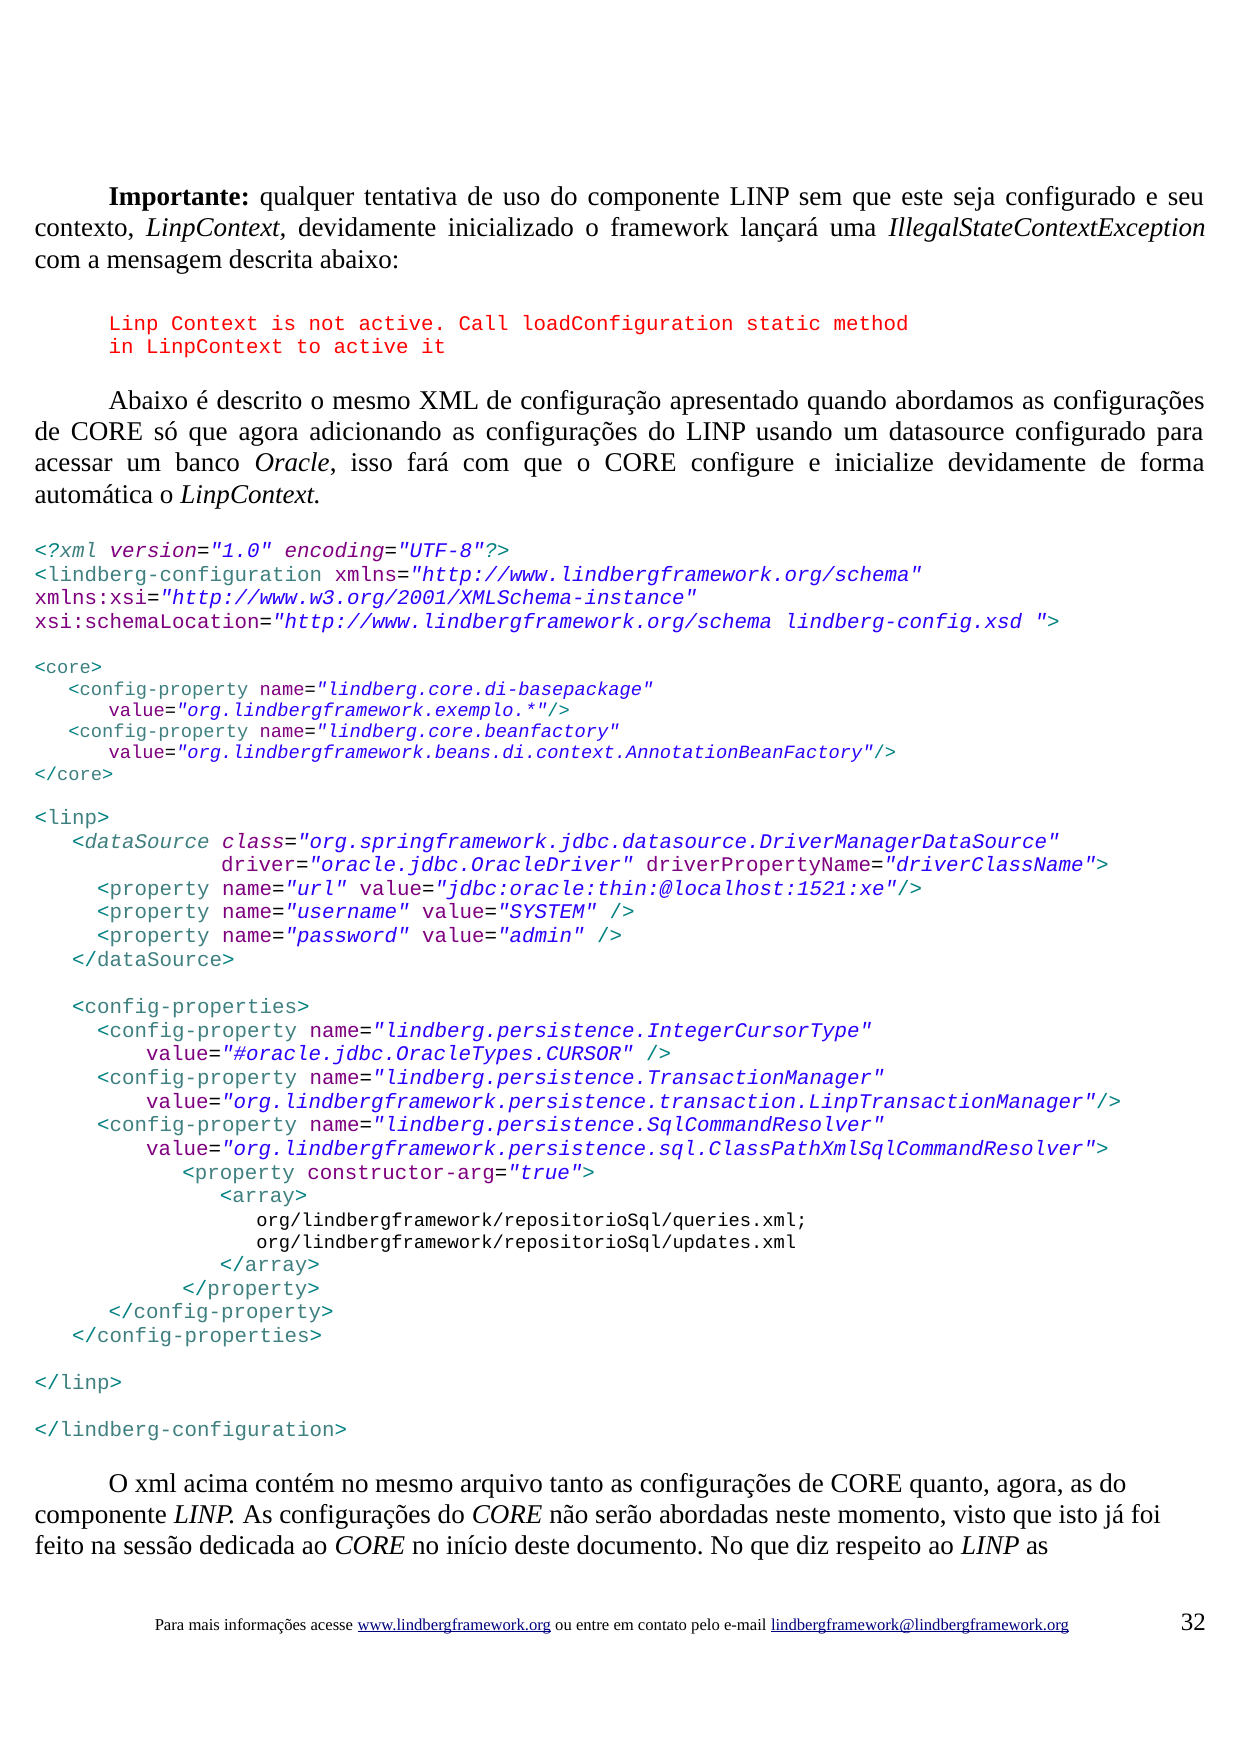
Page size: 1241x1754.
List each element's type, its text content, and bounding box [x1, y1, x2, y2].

text </config-properties> [34, 1325, 1206, 1348]
text <property name="url" value="jdbc:oracle:thin:@localhost:1521:xe"/> [34, 878, 1206, 902]
text <config-property name="lindberg.core.beanfactory" value="org.lindbergframework.beans.di.context.AnnotationBeanFactory"/> [34, 722, 1206, 764]
text <config-properties> [34, 996, 1206, 1020]
text org/lindbergframework/repositorioSql/queries.xml; org/lindbergframework/repositorioSql/updates.xml [34, 1209, 1206, 1254]
text Importante: qualquer tentativa de uso do componente LINP sem que este seja configurado e seu contexto, LinpContext, devidamente inicializado o framework lançará uma IllegalStateContextException com a mensagem descrita abaixo: [34, 180, 1206, 274]
text <array> [34, 1185, 1206, 1209]
text O xml acima contém no mesmo arquivo tanto as configurações de CORE quanto, agora, as do componente LINP. As configurações do CORE não serão abordadas neste momento, visto que isto já foi feito na sessão dedicada ao CORE no início deste documento. No que diz respeito ao LINP as [34, 1467, 1206, 1561]
text </config-property> [34, 1301, 1206, 1325]
text <property name="username" value="SYSTEM" /> [34, 902, 1206, 925]
text </linp> [34, 1372, 1206, 1396]
text <property name="password" value="admin" /> [34, 925, 1206, 949]
text in LinpContext to active it [34, 337, 1206, 360]
text <config-property name="lindberg.persistence.TransactionManager" value="org.lindbergframework.persistence.transaction.LinpTransactionManager"/> [34, 1067, 1206, 1114]
text </property> [34, 1277, 1206, 1301]
text <linp> [34, 807, 1206, 831]
text driver="oracle.jdbc.OracleDriver" driverPropertyName="driverClassName"> [34, 854, 1206, 878]
text <lindberg-configuration xmlns="http://www.lindbergframework.org/schema" xmlns:xsi="http://www.w3.org/2001/XMLSchema-instance" xsi:schemaLocation="http://www.lindbergframework.org/schema lindberg-config.xsd "> [34, 564, 1206, 634]
text Linp Context is not active. Call loadConfiguration static method [34, 305, 1206, 337]
text <config-property name="lindberg.persistence.SqlCommandResolver" value="org.lindbergframework.persistence.sql.ClassPathXmlSqlCommandResolver"> <property constructor-arg="true"> [34, 1114, 1206, 1185]
text <dataSource class="org.springframework.jdbc.datasource.DriverManagerDataSource" [34, 831, 1206, 854]
text <config-property name="lindberg.persistence.IntegerCursorType" value="#oracle.jdbc.OracleTypes.CURSOR" /> [34, 1020, 1206, 1067]
text <?xml version="1.0" encoding="UTF-8"?> [34, 540, 1206, 564]
text </core> [34, 764, 1206, 786]
text <config-property name="lindberg.core.di-basepackage" value="org.lindbergframework.exemplo.*"/> [34, 679, 1206, 722]
text </dataSource> [34, 949, 1206, 972]
text <core> [34, 658, 1206, 679]
text Abaixo é descrito o mesmo XML de configuração apresentado quando abordamos as configurações de CORE só que agora adicionando as configurações do LINP usando um datasource configurado para acessar um banco Oracle, isso fará com que o CORE configure e inicialize devidamente de forma automática o LinpContext. [34, 384, 1206, 509]
text </array> [34, 1254, 1206, 1277]
text </lindberg-configuration> [34, 1419, 1206, 1443]
